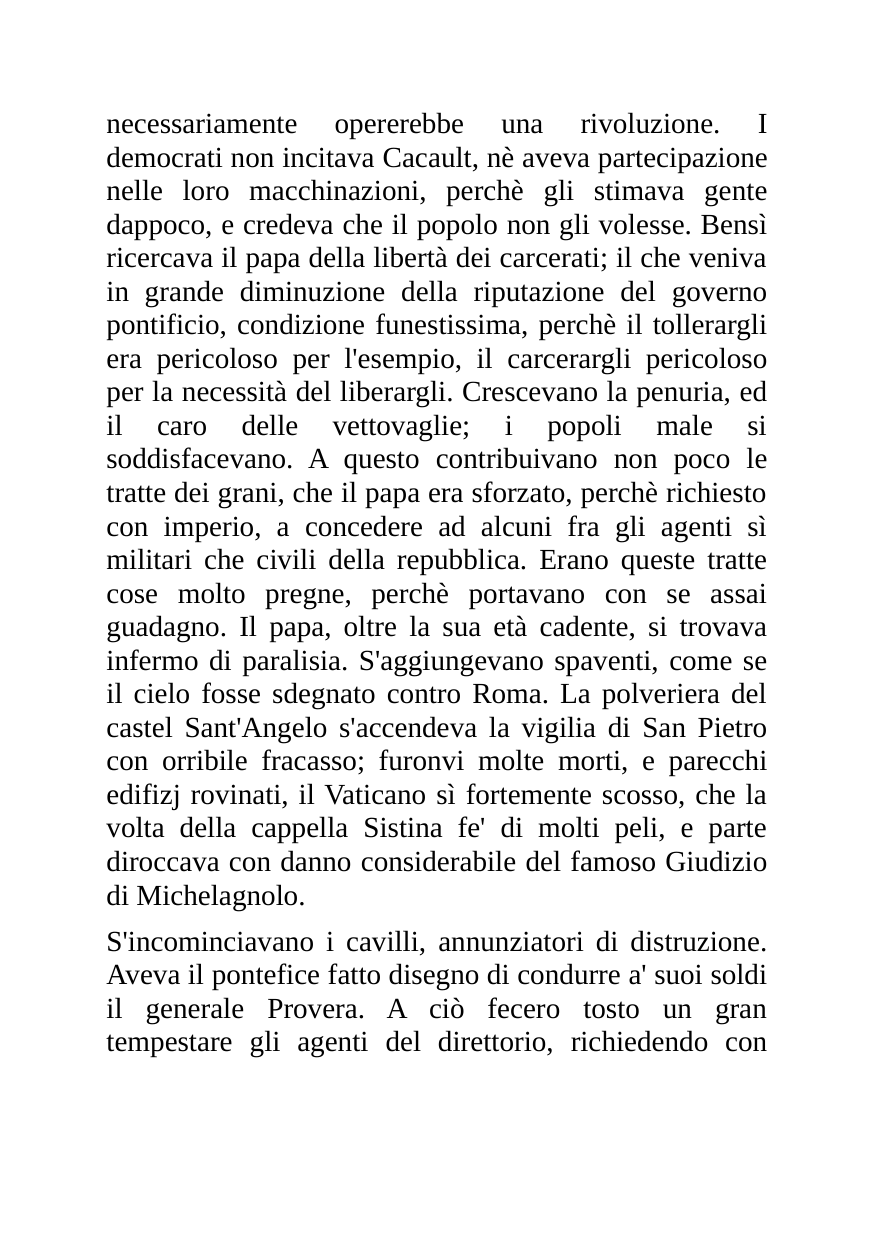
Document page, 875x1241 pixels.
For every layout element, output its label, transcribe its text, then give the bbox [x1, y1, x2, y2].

text S'incominciavano i cavilli, annunziatori di distruzione. Aveva il pontefice fatto disegno di condurre a' suoi soldi il generale Provera. A ciò fecero tosto un gran tempestare gli agenti del direttorio, richiedendo con [106, 924, 768, 1058]
text necessariamente opererebbe una rivoluzione. I democrati non incitava Cacault, nè aveva partecipazione nelle loro macchinazioni, perchè gli stimava gente dappoco, e credeva che il popolo non gli volesse. Bensì ricercava il papa della libertà dei carcerati; il che veniva in grande diminuzione della riputazione del governo pontificio, condizione funestissima, perchè il tollerargli era pericoloso per l'esempio, il carcerargli pericoloso per la necessità del liberargli. Crescevano la penuria, ed il caro delle vettovaglie; i popoli male si soddisfacevano. A questo contribuivano non poco le tratte dei grani, che il papa era sforzato, perchè richiesto con imperio, a concedere ad alcuni fra gli agenti sì militari che civili della repubblica. Erano queste tratte cose molto pregne, perchè portavano con se assai guadagno. Il papa, oltre la sua età cadente, si trovava infermo di paralisia. S'aggiungevano spaventi, come se il cielo fosse sdegnato contro Roma. La polveriera del castel Sant'Angelo s'accendeva la vigilia di San Pietro con orribile fracasso; furonvi molte morti, e parecchi edifizj rovinati, il Vaticano sì fortemente scosso, che la volta della cappella Sistina fe' di molti peli, e parte diroccava con danno considerabile del famoso Giudizio di Michelagnolo. [106, 106, 768, 911]
